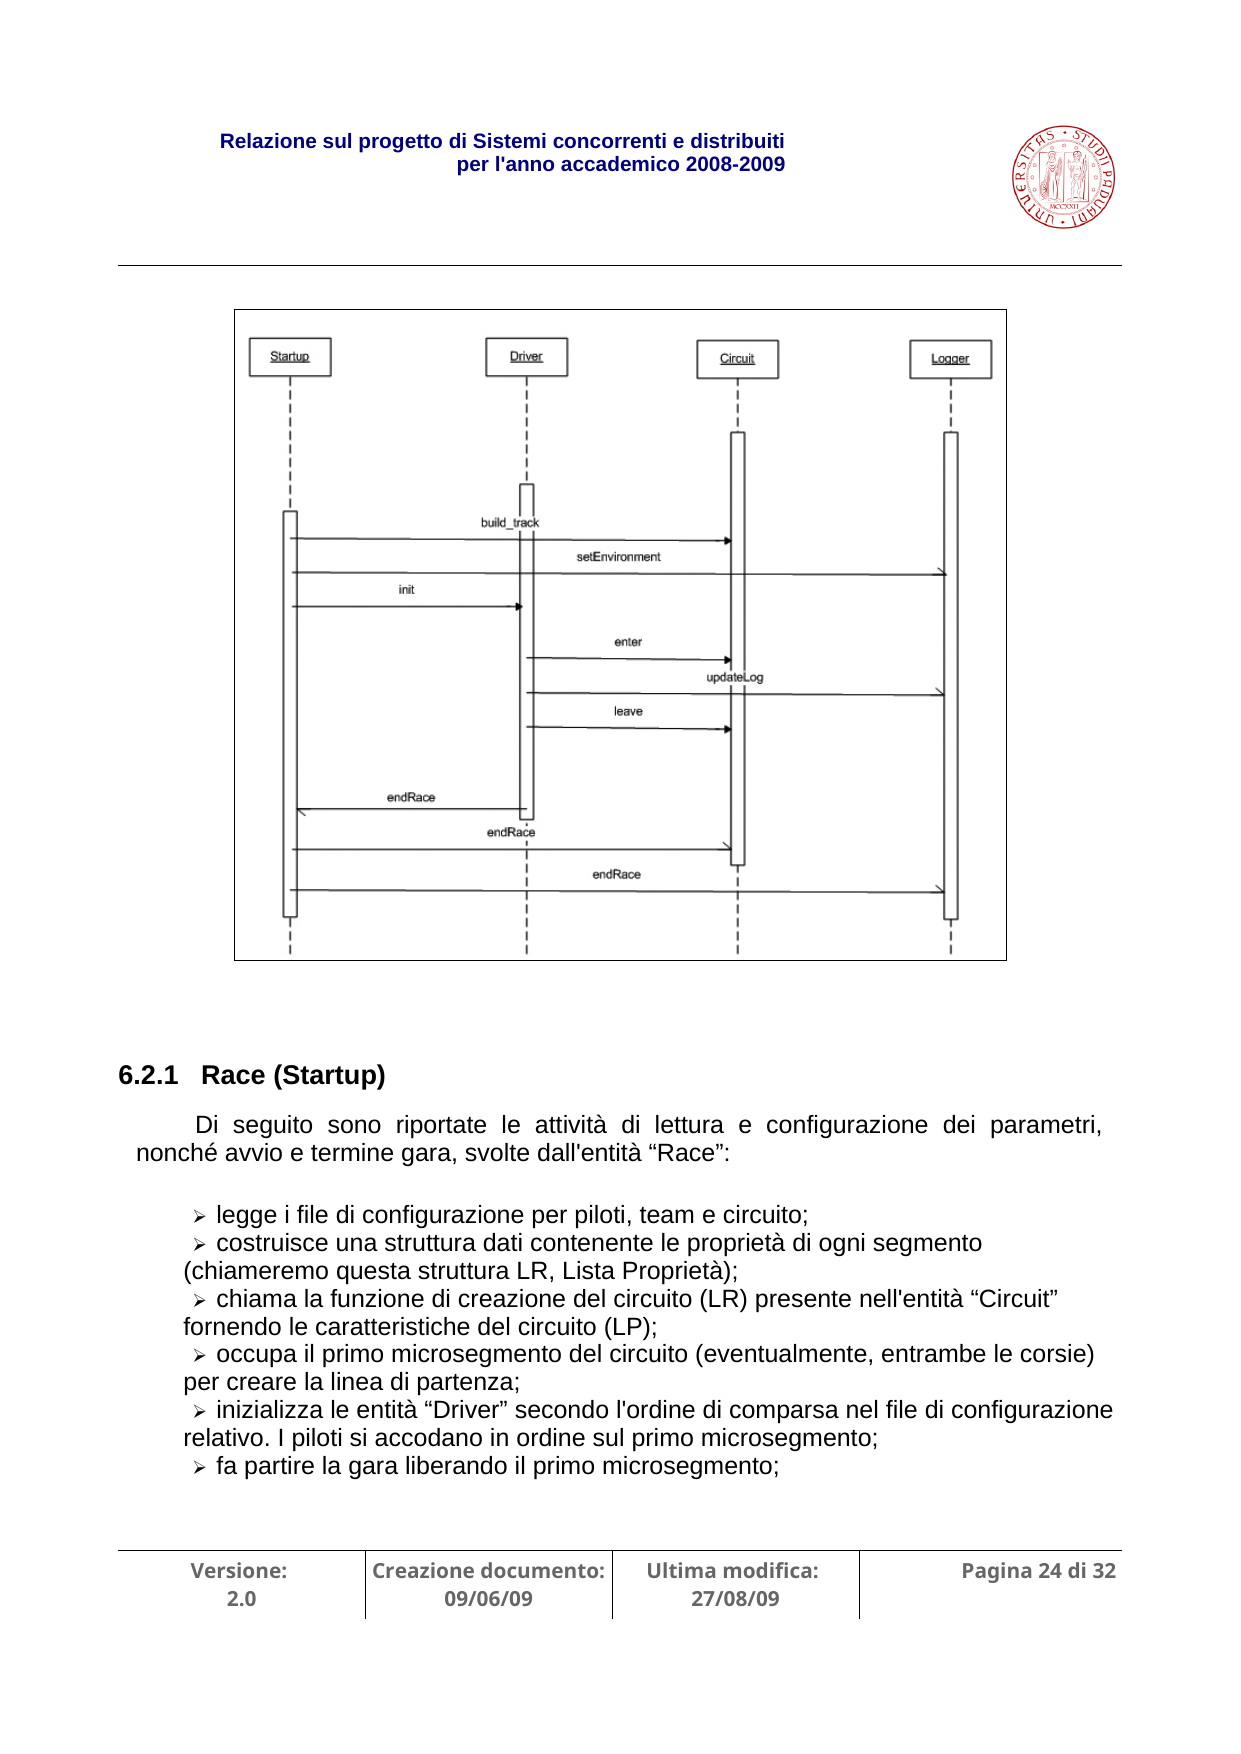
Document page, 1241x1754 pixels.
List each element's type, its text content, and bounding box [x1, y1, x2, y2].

list costruisce una struttura dati contenente le proprietà di ogni segmento (chiameremo questa struttura LR, Lista Proprietà); [183, 1229, 1122, 1284]
list chiama la funzione di creazione del circuito (LR) presente nell'entità “Circuit” fornendo le caratteristiche del circuito (LP); [183, 1284, 1122, 1340]
subtitle Race (Startup) [118, 1060, 1122, 1090]
list fa partire la gara liberando il primo microsegmento; [183, 1452, 1122, 1480]
picture [236, 311, 1004, 958]
list occupa il primo microsegmento del circuito (eventualmente, entrambe le corsie) per creare la linea di partenza; [183, 1340, 1122, 1396]
text Di seguito sono riportate le attività di lettura e configurazione dei parametri, nonché avvio e termine gara, svolte dall'entità “Race”: [136, 1111, 1104, 1167]
picture [1010, 123, 1117, 231]
list inizializza le entità “Driver” secondo l'ordine di comparsa nel file di configurazione relativo. I piloti si accodano in ordine sul primo microsegmento; [183, 1396, 1122, 1452]
list legge i file di configurazione per piloti, team e circuito; [183, 1201, 1122, 1229]
